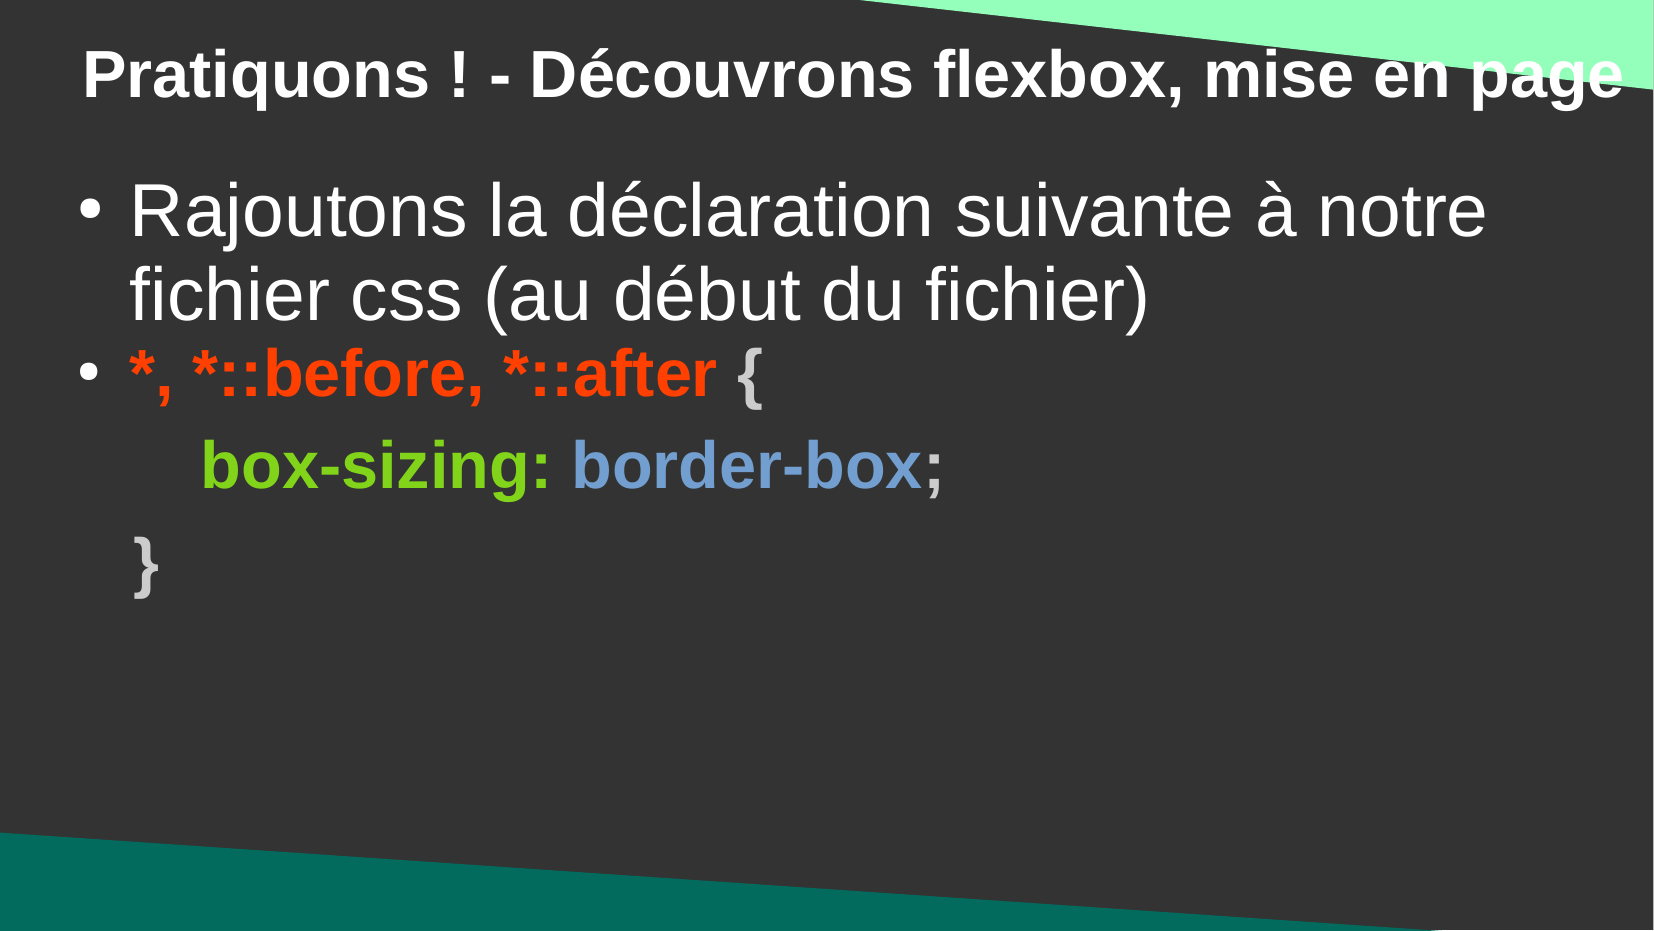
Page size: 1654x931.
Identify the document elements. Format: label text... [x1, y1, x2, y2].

text_box [859, 0, 1654, 90]
title Pratiquons ! - Découvrons flexbox, mise en page [82, 37, 1630, 112]
list Rajoutons la déclaration suivante à notre fichier css (au début du fichier) *, *::before, *::after { box-sizing: border-box; } [59, 168, 1619, 762]
